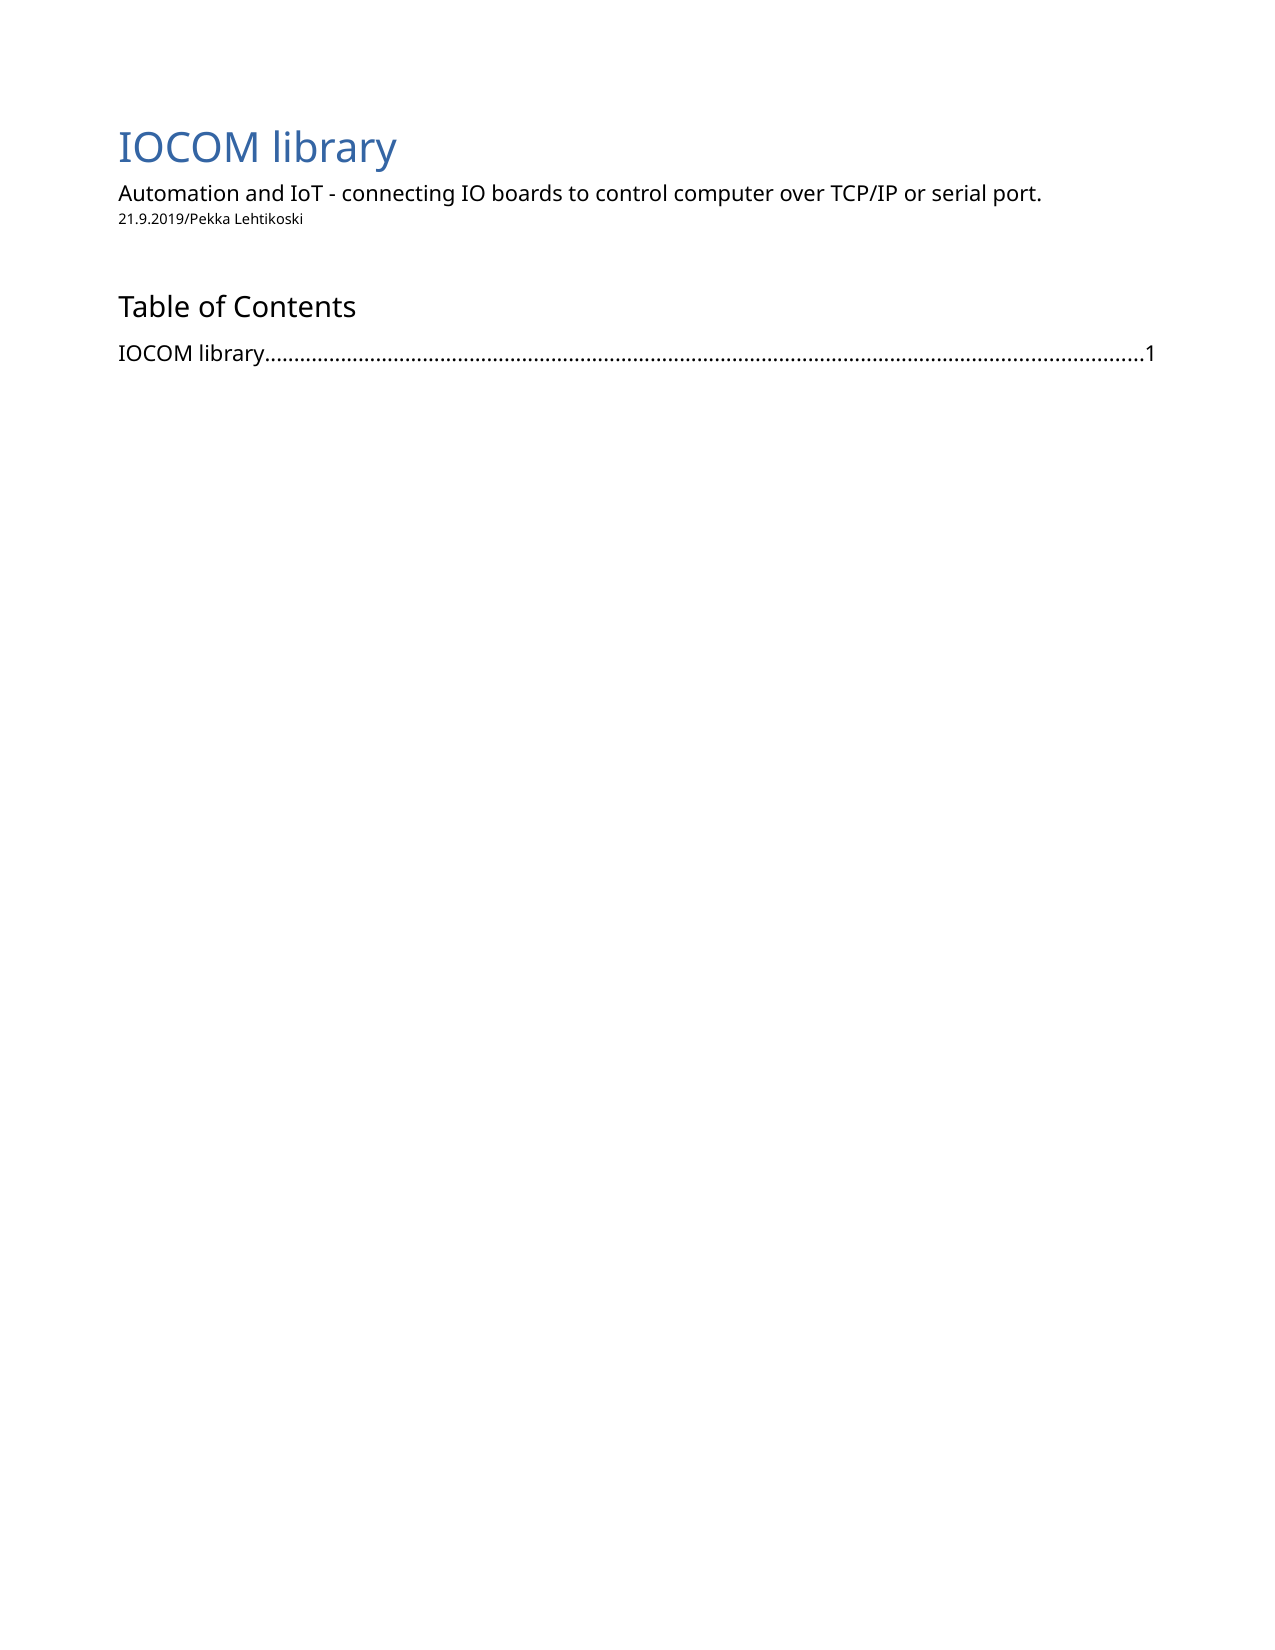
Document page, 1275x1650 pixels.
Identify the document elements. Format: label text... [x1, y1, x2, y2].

subtitle Table of Contents [118, 286, 1157, 326]
text Automation and IoT - connecting IO boards to control computer over TCP/IP or serial port. [118, 178, 1157, 207]
text IOCOM library 1 [118, 338, 1157, 368]
text 21.9.2019/Pekka Lehtikoski [118, 209, 1157, 229]
text IOCOM library [118, 118, 1157, 175]
